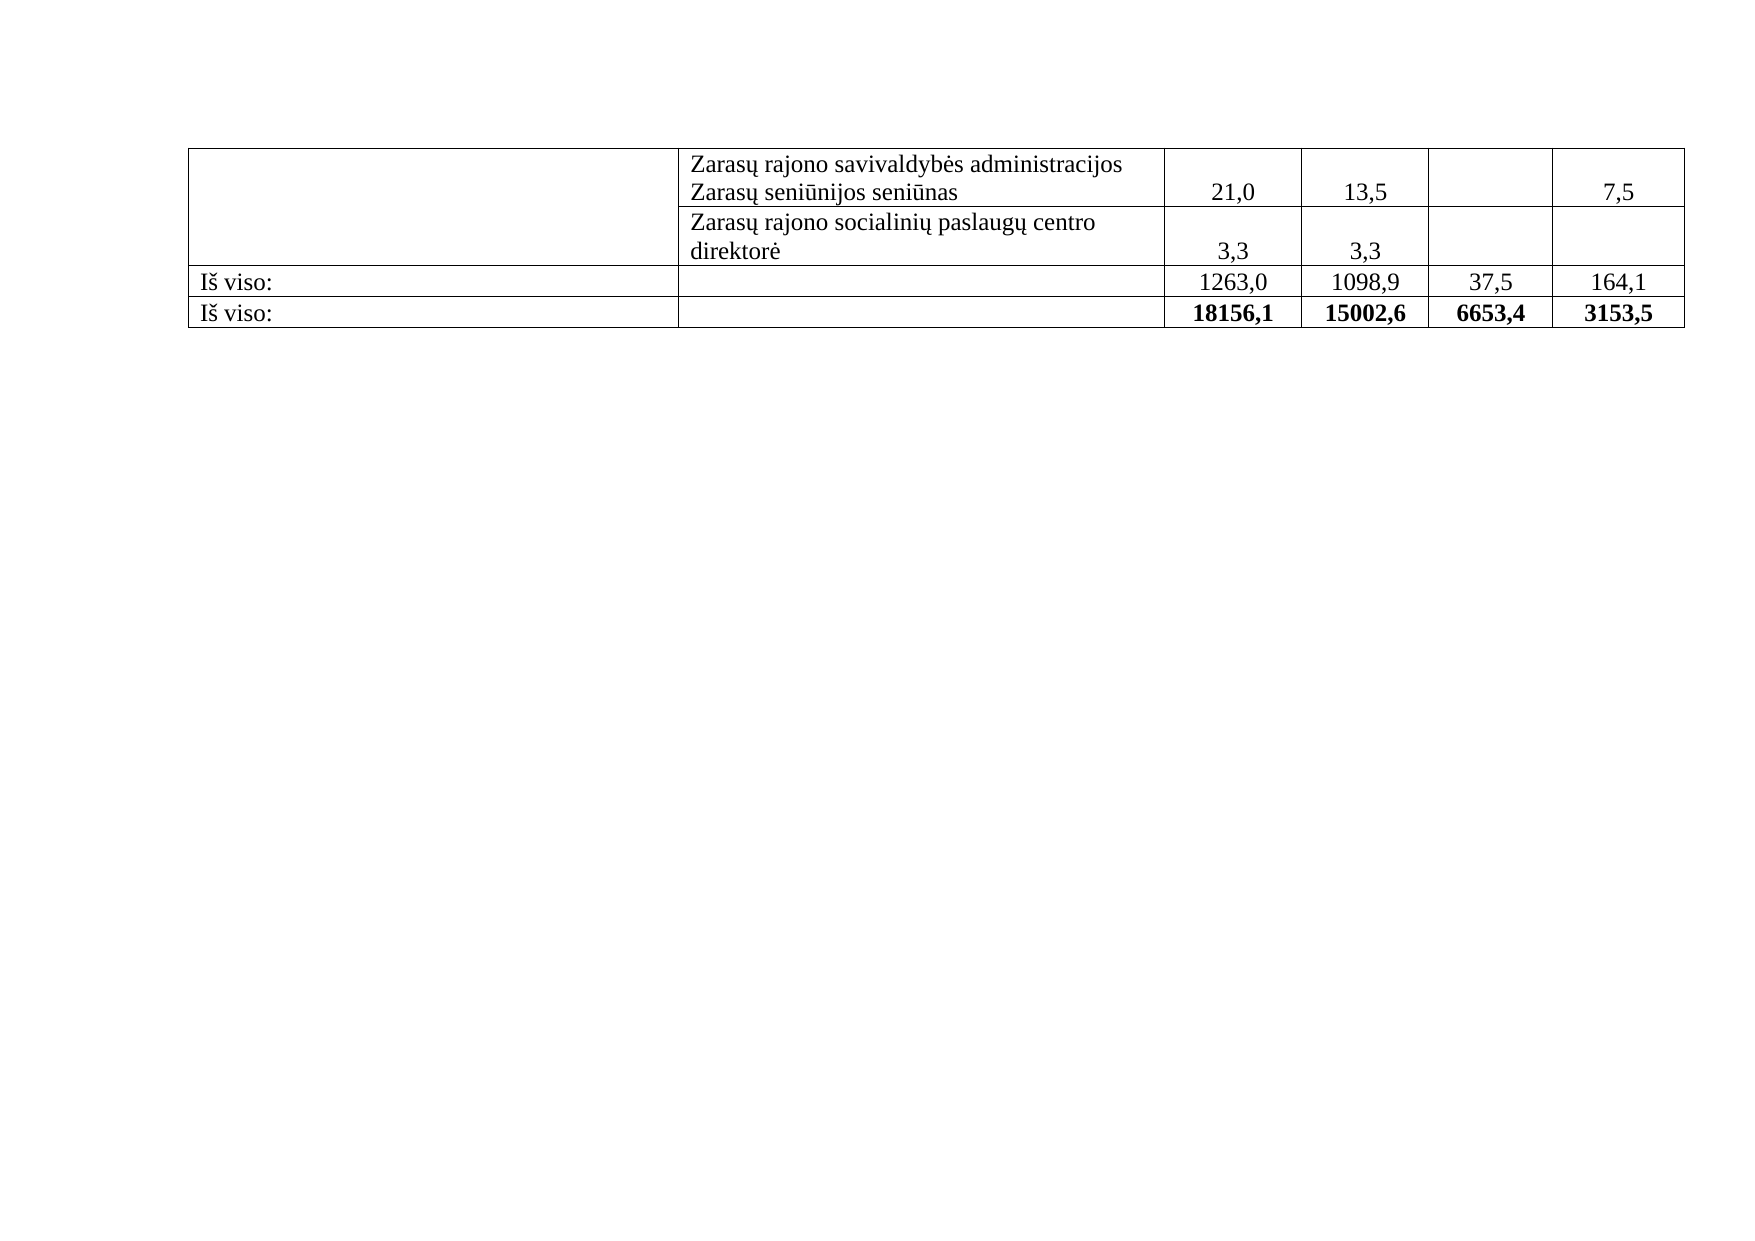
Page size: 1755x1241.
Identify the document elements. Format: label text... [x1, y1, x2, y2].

table_cell Zarasų rajono savivaldybės administracijos Zarasų seniūnijos seniūnas [679, 149, 1164, 206]
table_cell [189, 149, 678, 265]
table_cell 3,3 [1165, 207, 1301, 265]
table_cell 164,1 [1553, 266, 1684, 296]
table_cell 13,5 [1302, 149, 1428, 206]
table_cell [679, 297, 1164, 327]
table_cell [679, 266, 1164, 296]
table_cell [1429, 207, 1552, 265]
table_cell 3153,5 [1553, 297, 1684, 327]
table_cell 18156,1 [1165, 297, 1301, 327]
table_cell 7,5 [1553, 149, 1684, 206]
table_cell 37,5 [1429, 266, 1552, 296]
table_cell [1553, 207, 1684, 265]
table_cell [1429, 149, 1552, 206]
table_cell 1263,0 [1165, 266, 1301, 296]
table_cell 15002,6 [1302, 297, 1428, 327]
table_cell 6653,4 [1429, 297, 1552, 327]
table_cell 21,0 [1165, 149, 1301, 206]
table_cell Iš viso: [189, 297, 678, 327]
table_cell 1098,9 [1302, 266, 1428, 296]
table_cell 3,3 [1302, 207, 1428, 265]
table_cell Zarasų rajono socialinių paslaugų centro direktorė [679, 207, 1164, 265]
table_cell Iš viso: [189, 266, 678, 296]
